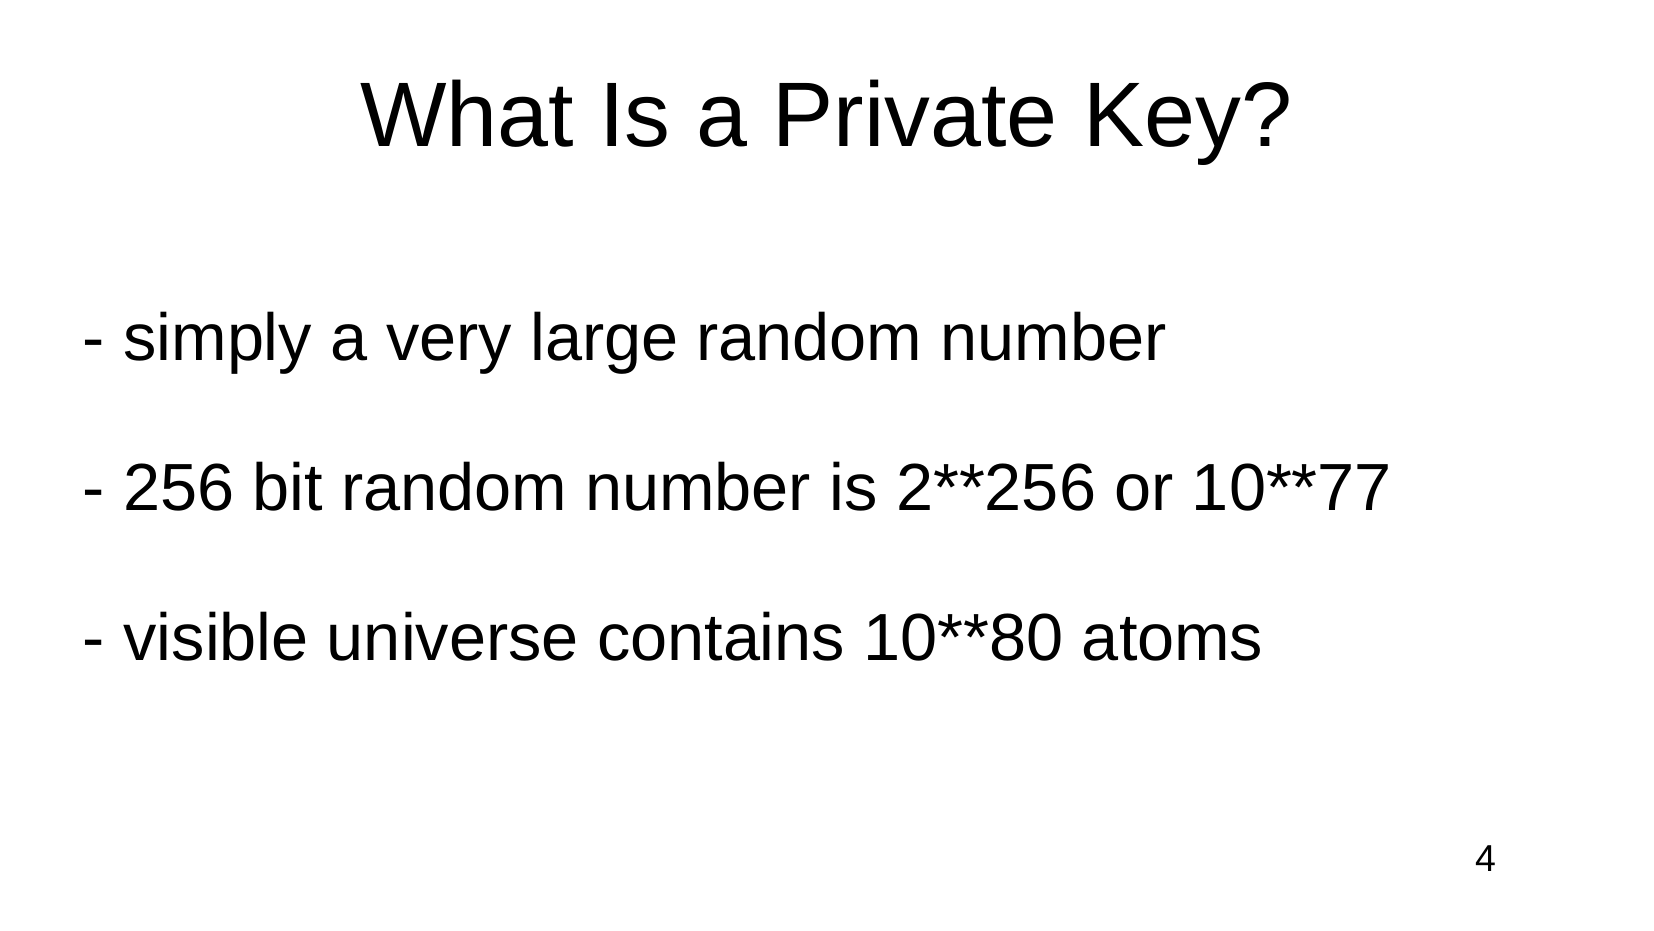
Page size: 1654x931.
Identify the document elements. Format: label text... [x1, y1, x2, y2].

text_box [1460, 829, 1654, 901]
text_box - simply a very large random number - 256 bit random number is 2**256 or 10**77 - visible universe contains 10**80 atoms [82, 217, 1571, 758]
title What Is a Private Key? [82, 37, 1571, 193]
